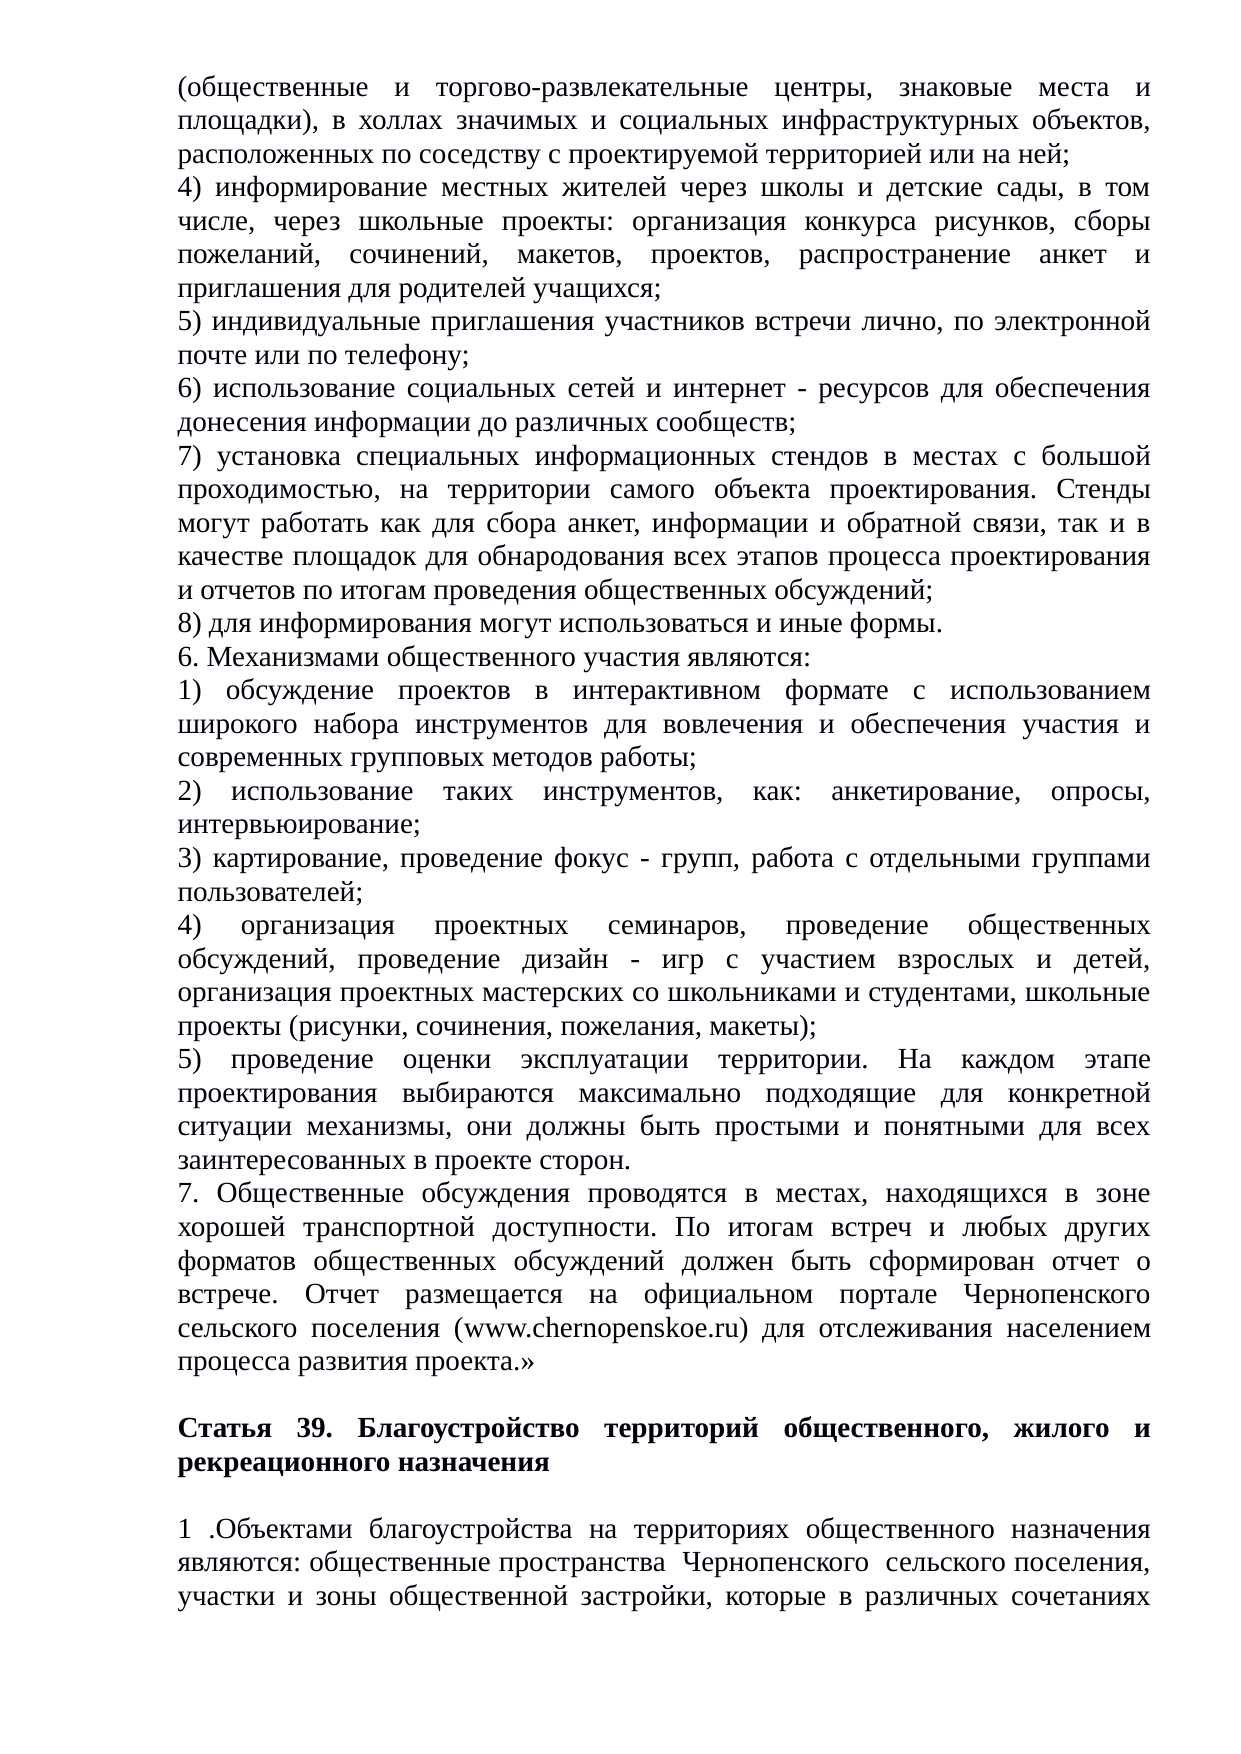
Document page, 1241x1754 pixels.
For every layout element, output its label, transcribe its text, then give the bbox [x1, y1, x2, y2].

text 3) картирование, проведение фокус - групп, работа с отдельными группами пользователей; [177, 840, 1152, 907]
text 5) проведение оценки эксплуатации территории. На каждом этапе проектирования выбираются максимально подходящие для конкретной ситуации механизмы, они должны быть простыми и понятными для всех заинтересованных в проекте сторон. [177, 1041, 1152, 1176]
text 5) индивидуальные приглашения участников встречи лично, по электронной почте или по телефону; [177, 303, 1152, 371]
text Статья 39. Благоустройство территорий общественного, жилого и рекреационного назначения [177, 1410, 1152, 1477]
text (общественные и торгово-развлекательные центры, знаковые места и площадки), в холлах значимых и социальных инфраструктурных объектов, расположенных по соседству с проектируемой территорией или на ней; [177, 69, 1152, 169]
text 6) использование социальных сетей и интернет - ресурсов для обеспечения донесения информации до различных сообществ; [177, 371, 1152, 438]
text 4) организация проектных семинаров, проведение общественных обсуждений, проведение дизайн - игр с участием взрослых и детей, организация проектных мастерских со школьниками и студентами, школьные проекты (рисунки, сочинения, пожелания, макеты); [177, 907, 1152, 1041]
text 8) для информирования могут использоваться и иные формы. [177, 605, 1152, 639]
text 4) информирование местных жителей через школы и детские сады, в том числе, через школьные проекты: организация конкурса рисунков, сборы пожеланий, сочинений, макетов, проектов, распространение анкет и приглашения для родителей учащихся; [177, 169, 1152, 303]
text 1 .Объектами благоустройства на территориях общественного назначения являются: общественные пространства Чернопенского сельского поселения, участки и зоны общественной застройки, которые в различных сочетаниях [177, 1511, 1152, 1612]
text 7. Общественные обсуждения проводятся в местах, находящихся в зоне хорошей транспортной доступности. По итогам встреч и любых других форматов общественных обсуждений должен быть сформирован отчет о встрече. Отчет размещается на официальном портале Чернопенского сельского поселения (www.chernopenskoe.ru) для отслеживания населением процесса развития проекта.» [177, 1176, 1152, 1377]
text 7) установка специальных информационных стендов в местах с большой проходимостью, на территории самого объекта проектирования. Стенды могут работать как для сбора анкет, информации и обратной связи, так и в качестве площадок для обнародования всех этапов процесса проектирования и отчетов по итогам проведения общественных обсуждений; [177, 438, 1152, 605]
text 6. Механизмами общественного участия являются: [177, 639, 1152, 672]
text 2) использование таких инструментов, как: анкетирование, опросы, интервьюирование; [177, 773, 1152, 840]
text 1) обсуждение проектов в интерактивном формате с использованием широкого набора инструментов для вовлечения и обеспечения участия и современных групповых методов работы; [177, 672, 1152, 773]
